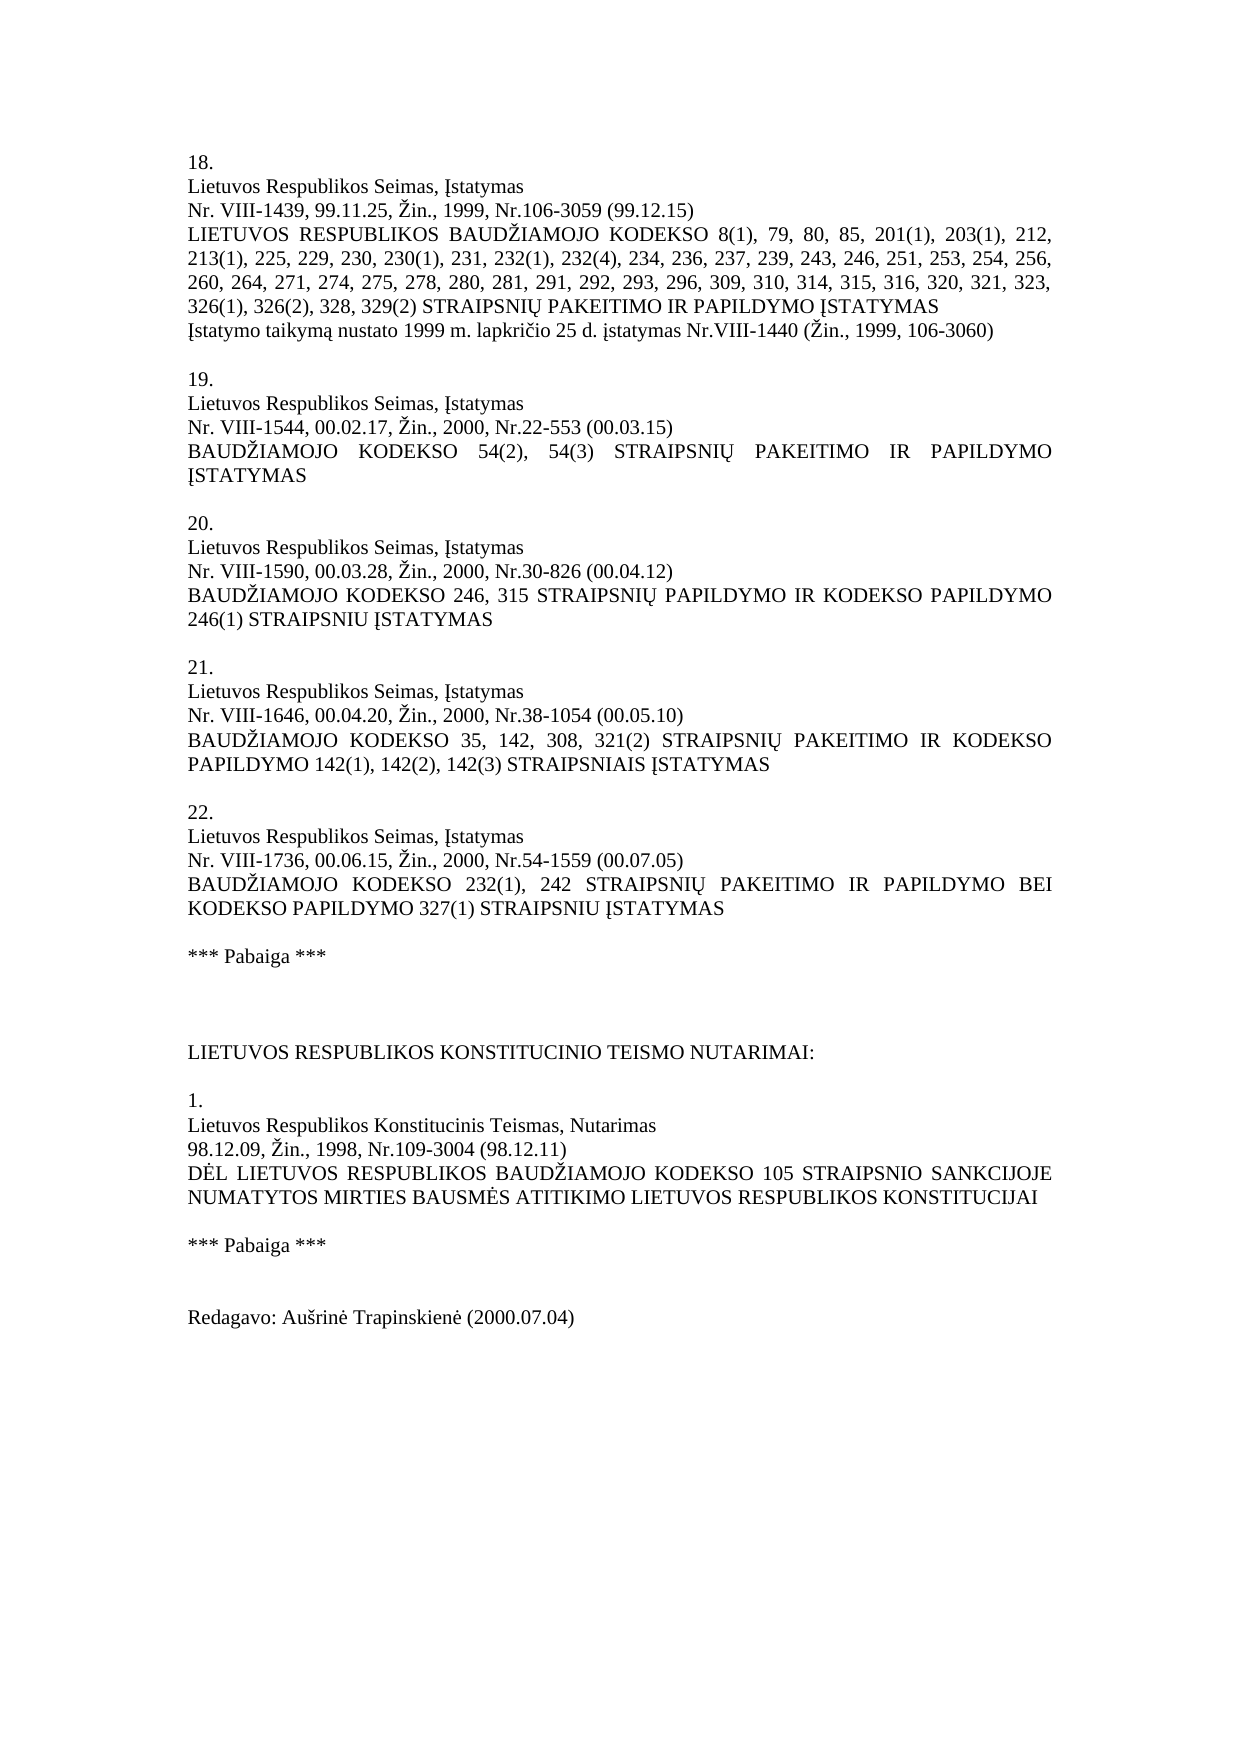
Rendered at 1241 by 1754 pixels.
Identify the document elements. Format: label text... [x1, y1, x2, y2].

text 1. [187, 1088, 1053, 1112]
text Nr. VIII-1646, 00.04.20, Žin., 2000, Nr.38-1054 (00.05.10) [187, 703, 1053, 727]
text Nr. VIII-1544, 00.02.17, Žin., 2000, Nr.22-553 (00.03.15) [187, 415, 1053, 439]
text Lietuvos Respublikos Seimas, Įstatymas [187, 391, 1053, 415]
text Redagavo: Aušrinė Trapinskienė (2000.07.04) [187, 1305, 1053, 1329]
text 21. [187, 655, 1053, 679]
text BAUDŽIAMOJO KODEKSO 35, 142, 308, 321(2) STRAIPSNIŲ PAKEITIMO IR KODEKSO PAPILDYMO 142(1), 142(2), 142(3) STRAIPSNIAIS ĮSTATYMAS [187, 727, 1053, 776]
text Lietuvos Respublikos Seimas, Įstatymas [187, 824, 1053, 848]
text Nr. VIII-1736, 00.06.15, Žin., 2000, Nr.54-1559 (00.07.05) [187, 848, 1053, 872]
text Lietuvos Respublikos Seimas, Įstatymas [187, 679, 1053, 703]
text DĖL LIETUVOS RESPUBLIKOS BAUDŽIAMOJO KODEKSO 105 STRAIPSNIO SANKCIJOJE NUMATYTOS MIRTIES BAUSMĖS ATITIKIMO LIETUVOS RESPUBLIKOS KONSTITUCIJAI [187, 1161, 1053, 1209]
text Lietuvos Respublikos Konstitucinis Teismas, Nutarimas [187, 1112, 1053, 1137]
text Nr. VIII-1439, 99.11.25, Žin., 1999, Nr.106-3059 (99.12.15) [187, 198, 1053, 222]
text BAUDŽIAMOJO KODEKSO 232(1), 242 STRAIPSNIŲ PAKEITIMO IR PAPILDYMO BEI KODEKSO PAPILDYMO 327(1) STRAIPSNIU ĮSTATYMAS [187, 872, 1053, 920]
text 19. [187, 367, 1053, 391]
text *** Pabaiga *** [187, 944, 1053, 968]
text Lietuvos Respublikos Seimas, Įstatymas [187, 535, 1053, 559]
text LIETUVOS RESPUBLIKOS KONSTITUCINIO TEISMO NUTARIMAI: [187, 1040, 1053, 1064]
text 22. [187, 800, 1053, 824]
text BAUDŽIAMOJO KODEKSO 54(2), 54(3) STRAIPSNIŲ PAKEITIMO IR PAPILDYMO ĮSTATYMAS [187, 439, 1053, 487]
text LIETUVOS RESPUBLIKOS BAUDŽIAMOJO KODEKSO 8(1), 79, 80, 85, 201(1), 203(1), 212, 213(1), 225, 229, 230, 230(1), 231, 232(1), 232(4), 234, 236, 237, 239, 243, 246, 251, 253, 254, 256, 260, 264, 271, 274, 275, 278, 280, 281, 291, 292, 293, 296, 309, 310, 314, 315, 316, 320, 321, 323, 326(1), 326(2), 328, 329(2) STRAIPSNIŲ PAKEITIMO IR PAPILDYMO ĮSTATYMAS [187, 222, 1053, 318]
text 18. [187, 150, 1053, 174]
text BAUDŽIAMOJO KODEKSO 246, 315 STRAIPSNIŲ PAPILDYMO IR KODEKSO PAPILDYMO 246(1) STRAIPSNIU ĮSTATYMAS [187, 583, 1053, 631]
text Nr. VIII-1590, 00.03.28, Žin., 2000, Nr.30-826 (00.04.12) [187, 559, 1053, 583]
text Įstatymo taikymą nustato 1999 m. lapkričio 25 d. įstatymas Nr.VIII-1440 (Žin., 1999, 106-3060) [187, 318, 1053, 342]
text Lietuvos Respublikos Seimas, Įstatymas [187, 174, 1053, 198]
text 98.12.09, Žin., 1998, Nr.109-3004 (98.12.11) [187, 1137, 1053, 1161]
text *** Pabaiga *** [187, 1233, 1053, 1257]
text 20. [187, 511, 1053, 535]
